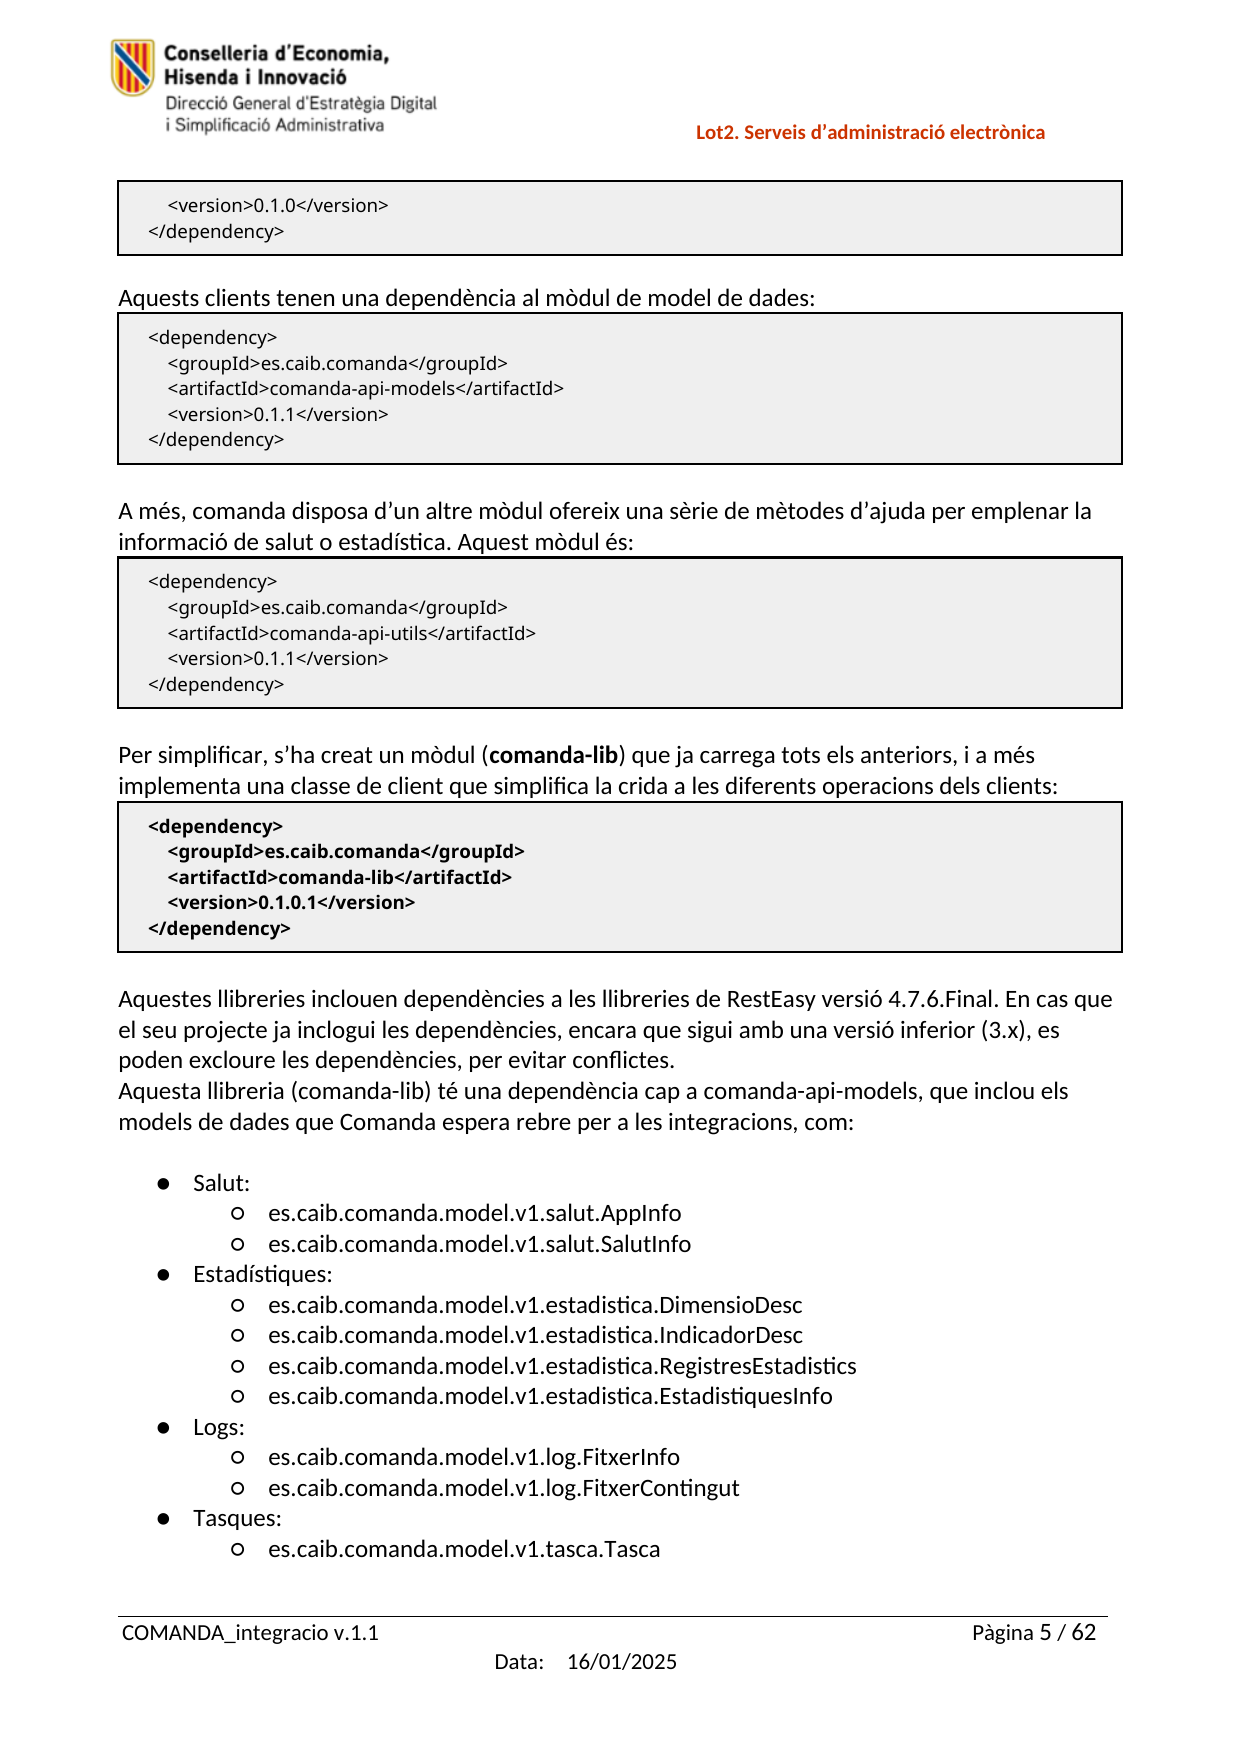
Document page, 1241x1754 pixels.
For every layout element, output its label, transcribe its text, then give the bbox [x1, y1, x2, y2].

list es.caib.comanda.model.v1.estadistica.DimensioDesc [231, 1289, 1122, 1319]
table_header <dependency> <groupId>es.caib.comanda</groupId> <artifactId>comanda-api-models</artifactId> <version>0.1.1</version> </dependency> [119, 314, 1121, 463]
table_header <dependency> <groupId>es.caib.comanda</groupId> <artifactId>comanda-lib</artifactId> <version>0.1.0.1</version> </dependency> [119, 803, 1121, 951]
list Tasques: [156, 1502, 1122, 1533]
list Estadístiques: [156, 1258, 1122, 1289]
list es.caib.comanda.model.v1.estadistica.EstadistiquesInfo [231, 1380, 1122, 1411]
list es.caib.comanda.model.v1.log.FitxerInfo [231, 1441, 1122, 1472]
list es.caib.comanda.model.v1.salut.AppInfo [231, 1197, 1122, 1228]
table_header <version>0.1.0</version> </dependency> [119, 182, 1121, 254]
picture [100, 26, 467, 156]
text A més, comanda disposa d’un altre mòdul ofereix una sèrie de mètodes d’ajuda per emplenar la informació de salut o estadística. Aquest mòdul és: [118, 495, 1122, 556]
text Aquesta llibreria (comanda-lib) té una dependència cap a comanda-api-models, que inclou els models de dades que Comanda espera rebre per a les integracions, com: [118, 1075, 1122, 1136]
list es.caib.comanda.model.v1.tasca.Tasca [231, 1533, 1122, 1563]
table_header <dependency> <groupId>es.caib.comanda</groupId> <artifactId>comanda-api-utils</artifactId> <version>0.1.1</version> </dependency> [119, 559, 1121, 707]
list es.caib.comanda.model.v1.salut.SalutInfo [231, 1228, 1122, 1258]
text Per simplificar, s’ha creat un mòdul (comanda-lib) que ja carrega tots els anteriors, i a més implementa una classe de client que simplifica la crida a les diferents operacions dels clients: [118, 739, 1122, 801]
list Logs: [156, 1411, 1122, 1441]
list Salut: [156, 1167, 1122, 1197]
list es.caib.comanda.model.v1.log.FitxerContingut [231, 1472, 1122, 1502]
text Aquestes llibreries inclouen dependències a les llibreries de RestEasy versió 4.7.6.Final. En cas que el seu projecte ja inclogui les dependències, encara que sigui amb una versió inferior (3.x), es poden excloure les dependències, per evitar conflictes. [118, 984, 1122, 1075]
list es.caib.comanda.model.v1.estadistica.RegistresEstadistics [231, 1350, 1122, 1380]
list es.caib.comanda.model.v1.estadistica.IndicadorDesc [231, 1319, 1122, 1350]
text Aquests clients tenen una dependència al mòdul de model de dades: [118, 282, 1122, 312]
